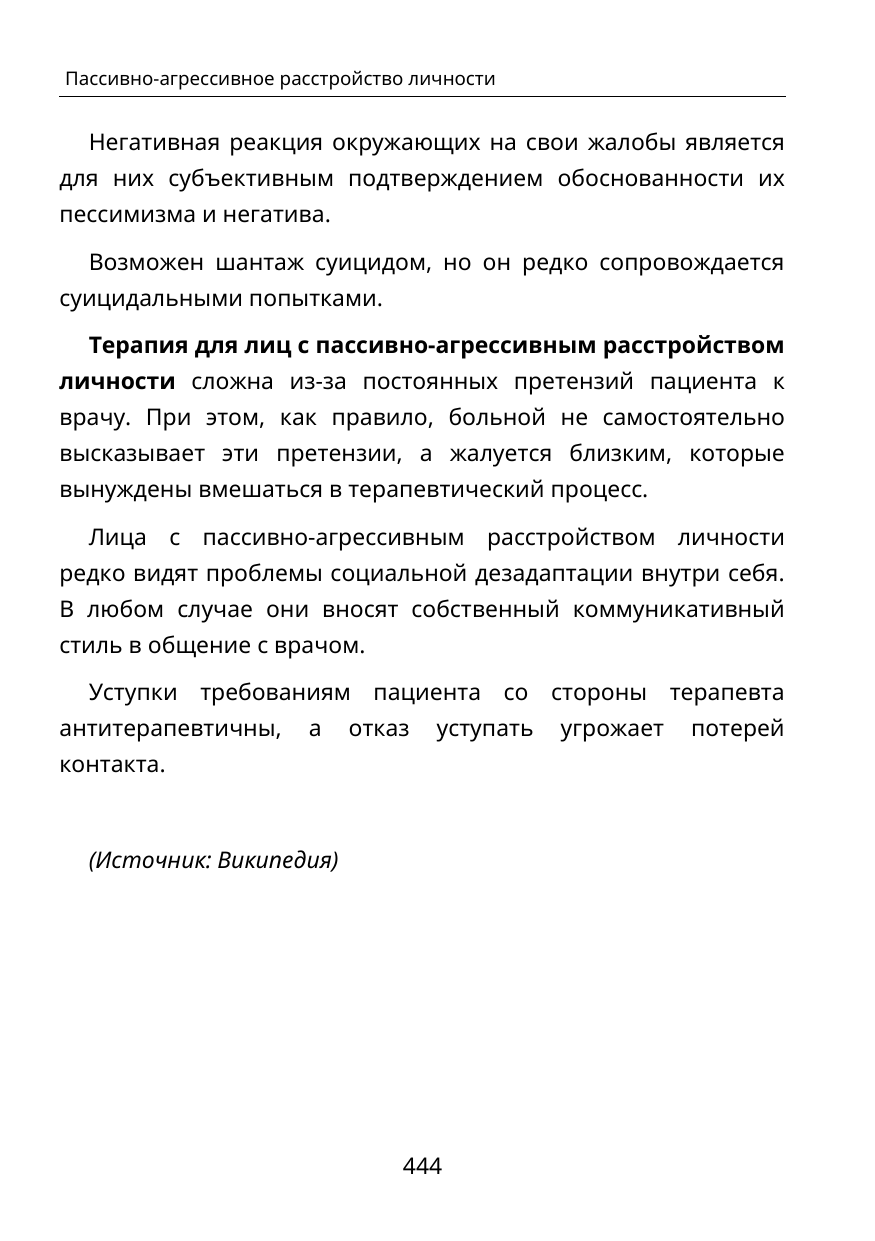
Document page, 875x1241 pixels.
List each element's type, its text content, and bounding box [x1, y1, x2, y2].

text Уступки требованиям пациента со стороны терапевта антитерапевтичны, а отказ уступать угрожает потерей контакта. [59, 676, 786, 779]
text Возможен шантаж суицидом, но он редко сопровождается суицидальными попытками. [59, 246, 786, 313]
text Терапия для лиц с пассивно-агрессивным расстройством личности сложна из-за постоянных претензий пациента к врачу. При этом, как правило, больной не самостоятельно высказывает эти претензии, а жалуется близким, которые вынуждены вмешаться в терапевтический процесс. [59, 329, 786, 504]
text (Источник: Википедия) [59, 843, 786, 875]
text Негативная реакция окружающих на свои жалобы является для них субъективным подтверждением обоснованности их пессимизма и негатива. [59, 126, 786, 229]
text Лица с пассивно-агрессивным расстройством личности редко видят проблемы социальной дезадаптации внутри себя. В любом случае они вносят собственный коммуникативный стиль в общение с врачом. [59, 521, 786, 660]
